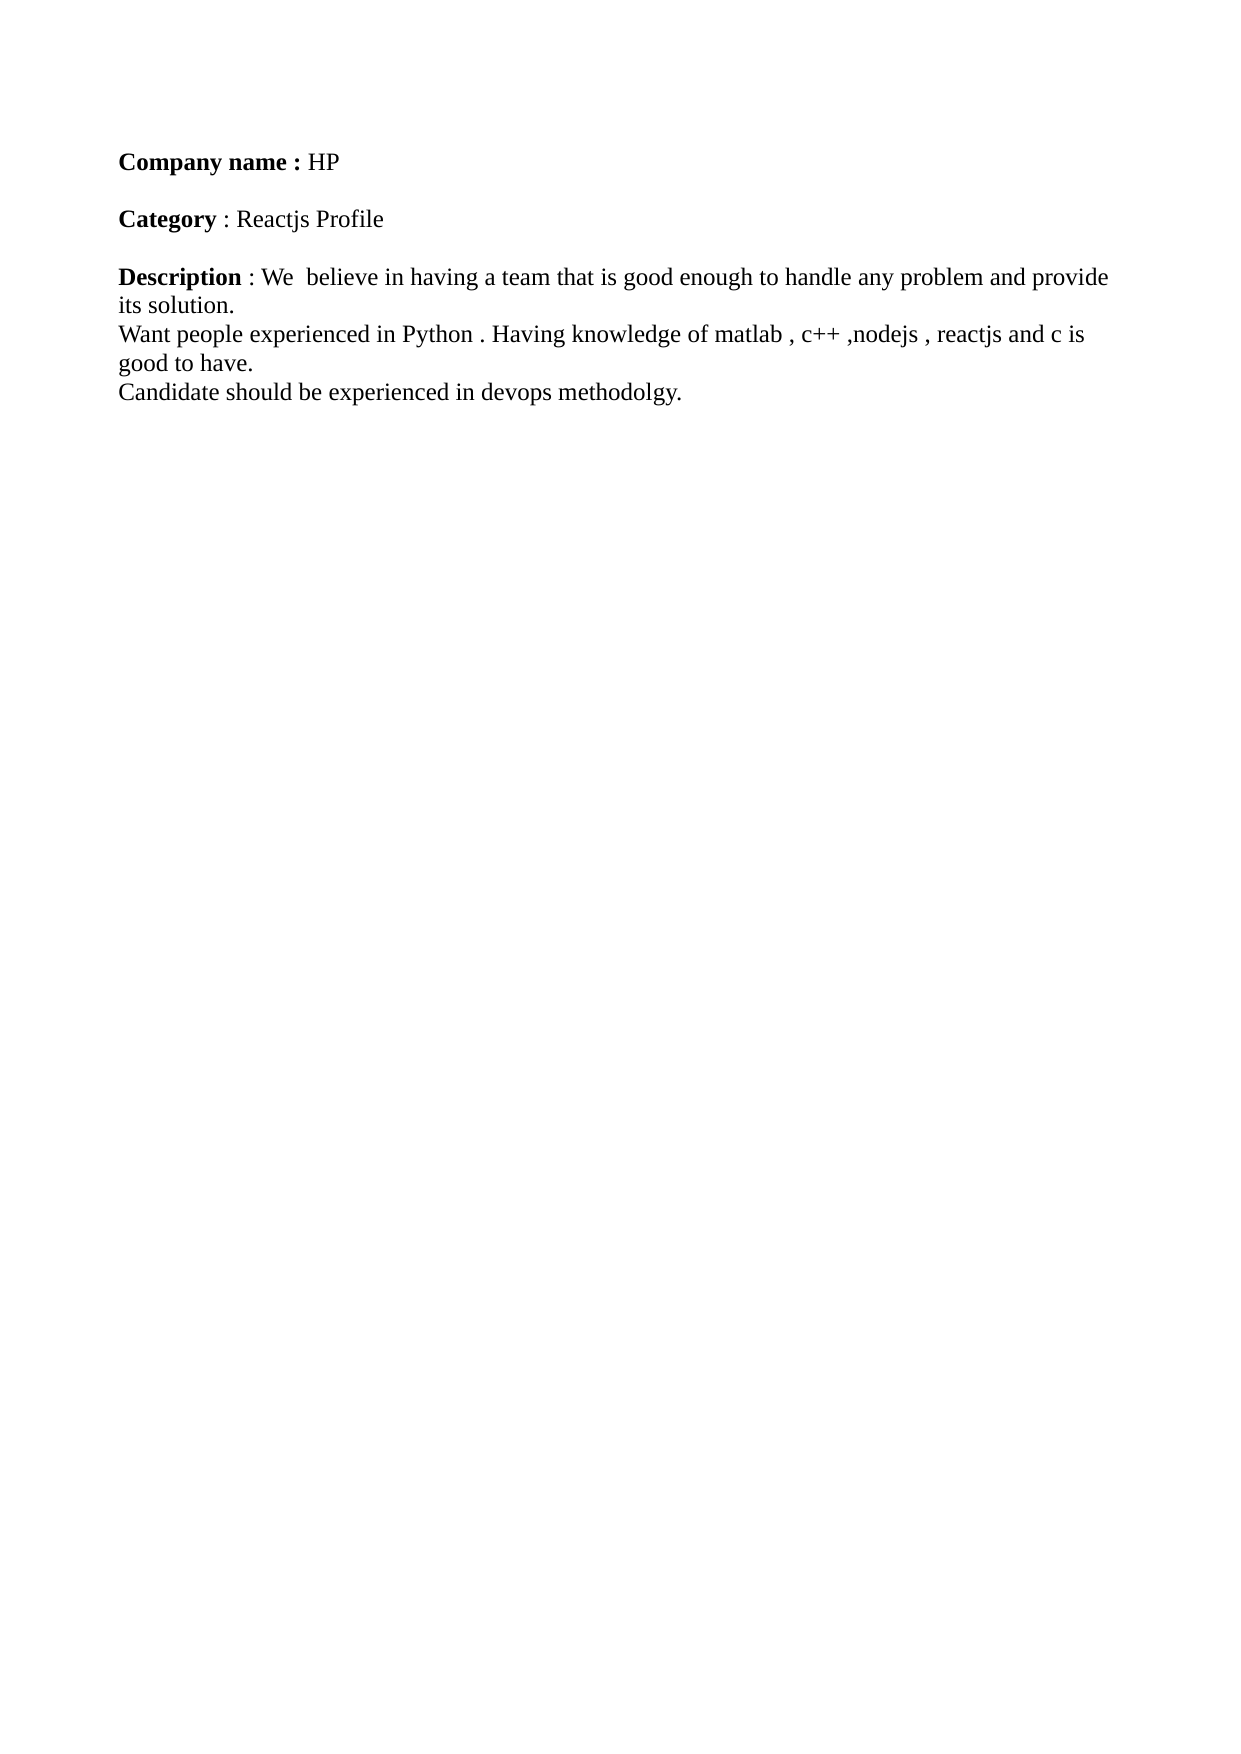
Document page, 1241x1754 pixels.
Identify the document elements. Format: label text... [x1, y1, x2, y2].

text Candidate should be experienced in devops methodolgy. [118, 377, 1122, 406]
text Description : We believe in having a team that is good enough to handle any problem and provide its solution. [118, 262, 1122, 319]
text Want people experienced in Python . Having knowledge of matlab , c++ ,nodejs , reactjs and c is good to have. [118, 319, 1122, 377]
text Category : Reactjs Profile [118, 204, 1122, 233]
text Company name : HP [118, 147, 1122, 176]
